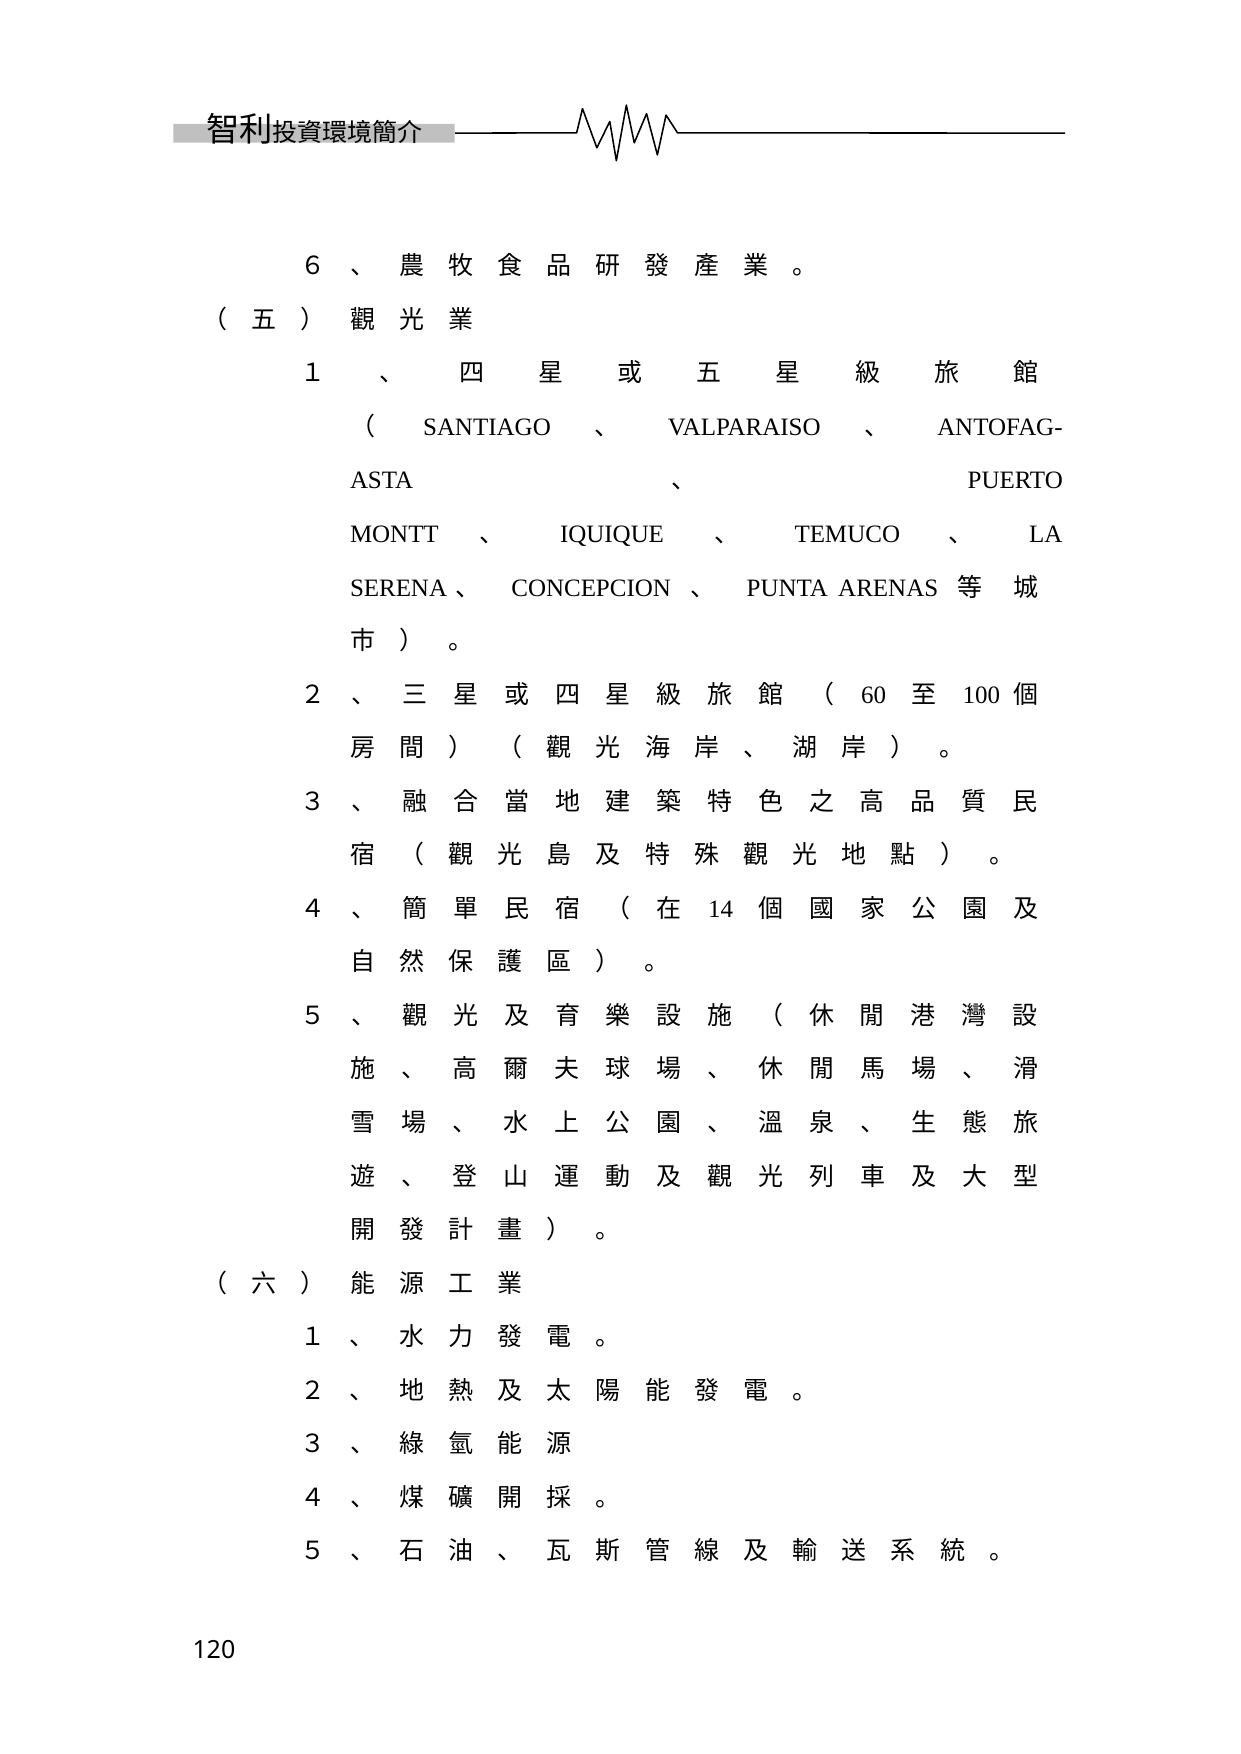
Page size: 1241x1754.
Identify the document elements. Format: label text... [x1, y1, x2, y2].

text （六）能源工業 [202, 1254, 1063, 1308]
text （五）觀光業 [202, 291, 1063, 344]
text ５、觀光及育樂設施（休閒港灣設施、高爾夫球場、休閒馬場、滑雪場、水上公園、溫泉、生態旅遊、登山運動及觀光列車及大型開發計畫）。 [276, 987, 1063, 1254]
text ４、簡單民宿（在14個國家公園及自然保護區）。 [276, 880, 1063, 987]
text ４、煤礦開採。 [276, 1469, 1063, 1522]
text ６、農牧食品研發產業。 [276, 237, 1063, 291]
text １、四星或五星級旅館（SANTIAGO、VALPARAISO、ANTOFAG-ASTA、PUERTO MONTT、IQUIQUE、TEMUCO、LA SERENA、CONCEPCION、PUNTA ARENAS等城市）。 [276, 344, 1063, 666]
text ３、融合當地建築特色之高品質民宿（觀光島及特殊觀光地點）。 [276, 773, 1063, 880]
text ２、地熱及太陽能發電。 [276, 1362, 1063, 1415]
text １、水力發電。 [276, 1308, 1063, 1362]
text ３、綠氫能源 [276, 1415, 1063, 1469]
text ５、石油、瓦斯管線及輸送系統。 [276, 1522, 1063, 1576]
text ２、三星或四星級旅館（60至100個房間）（觀光海岸、湖岸）。 [276, 666, 1063, 773]
